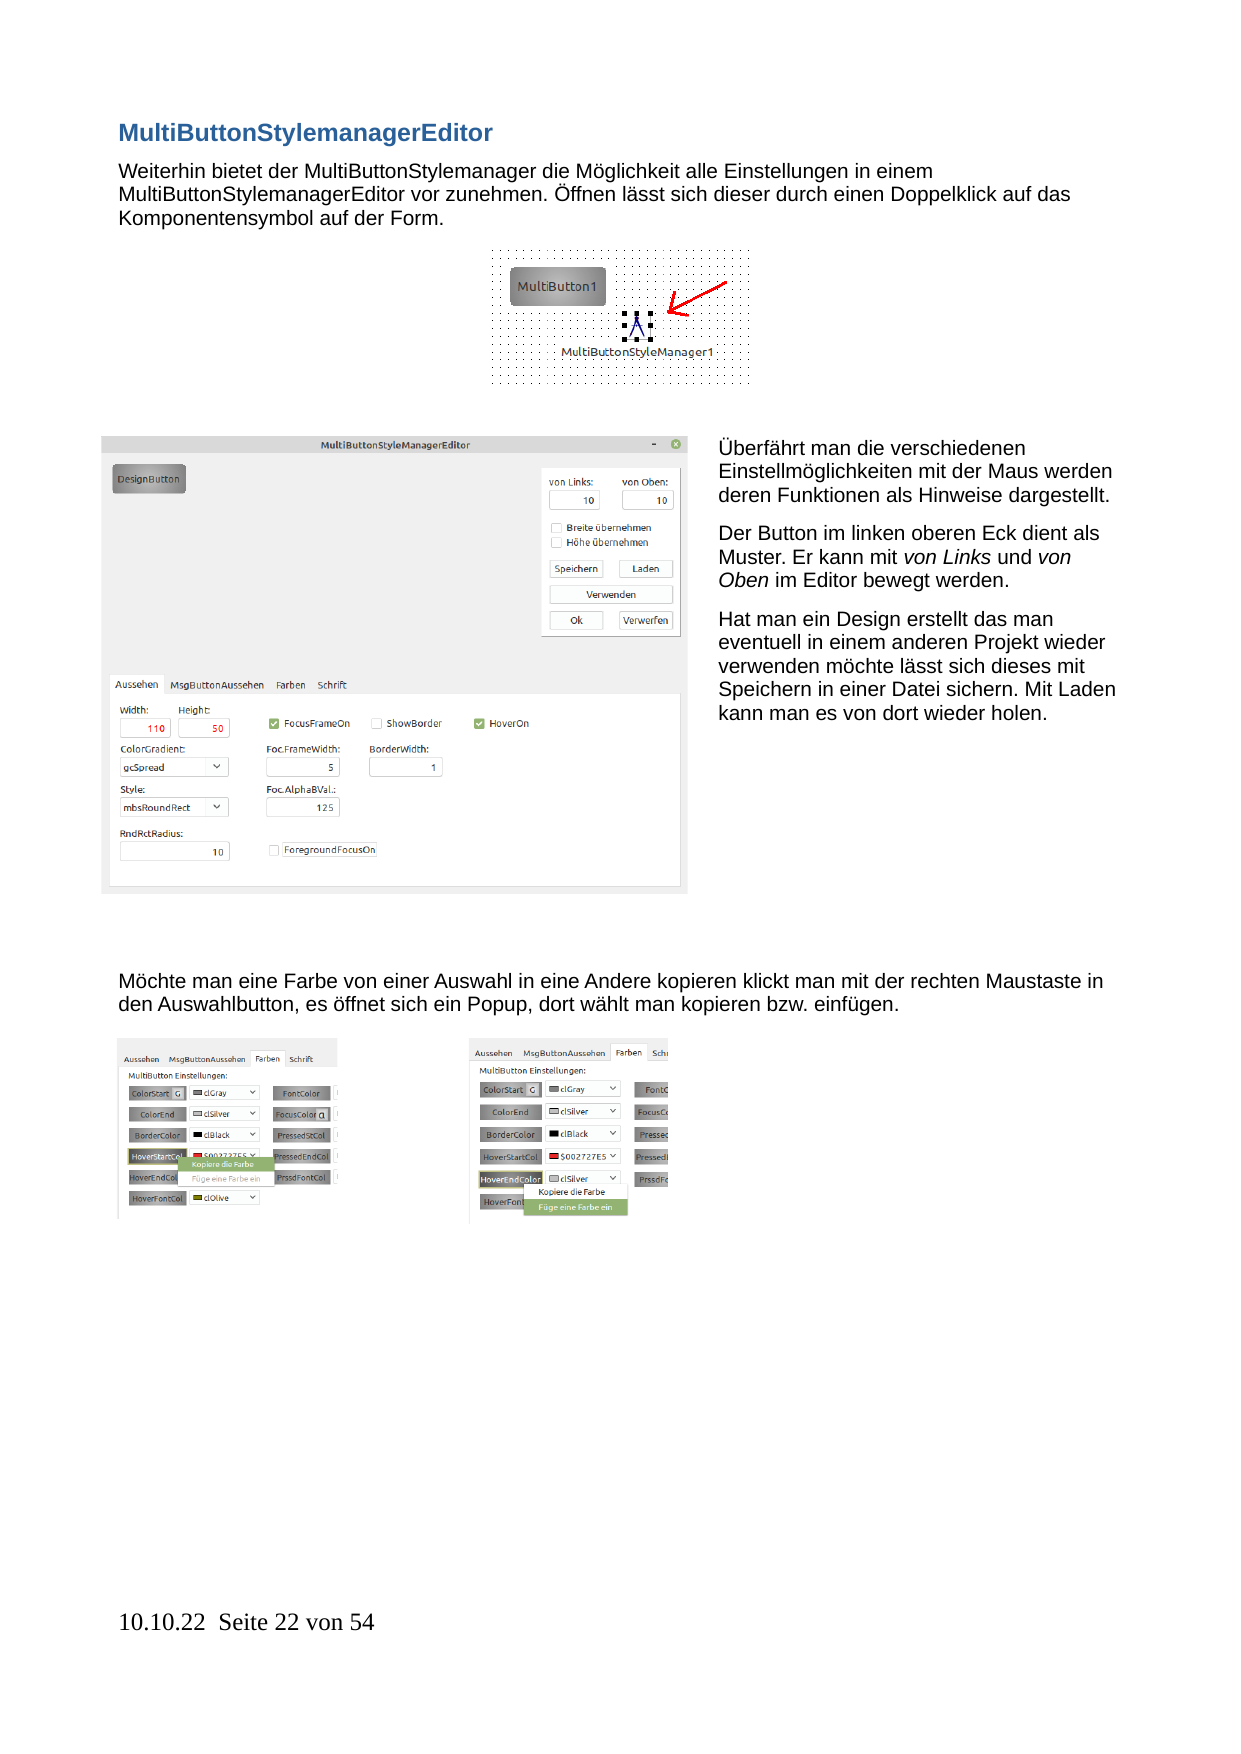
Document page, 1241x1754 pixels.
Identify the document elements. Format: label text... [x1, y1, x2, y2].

picture [468, 1038, 668, 1224]
picture [101, 436, 688, 894]
picture [489, 245, 751, 390]
subtitle MultiButtonStylemanagerEditor [118, 118, 1122, 147]
text Der Button im linken oberen Eck dient als Muster. Er kann mit von Links und von Oben im Editor bewegt werden. [688, 522, 1122, 592]
text Weiterhin bietet der MultiButtonStylemanager die Möglichkeit alle Einstellungen in einem MultiButtonStylemanagerEditor vor zunehmen. Öffnen lässt sich dieser durch einen Doppelklick auf das Komponentensymbol auf der Form. [118, 159, 1122, 230]
picture [116, 1038, 338, 1219]
text Überfährt man die verschiedenen Einstellmöglichkeiten mit der Maus werden deren Funktionen als Hinweise dargestellt. [688, 436, 1122, 507]
text Hat man ein Design erstellt das man eventuell in einem anderen Projekt wieder verwenden möchte lässt sich dieses mit Speichern in einer Datei sichern. Mit Laden kann man es von dort wieder holen. [688, 607, 1122, 725]
text Möchte man eine Farbe von einer Auswahl in eine Andere kopieren klickt man mit der rechten Maustaste in den Auswahlbutton, es öffnet sich ein Popup, dort wählt man kopieren bzw. einfügen. [118, 969, 1122, 1017]
